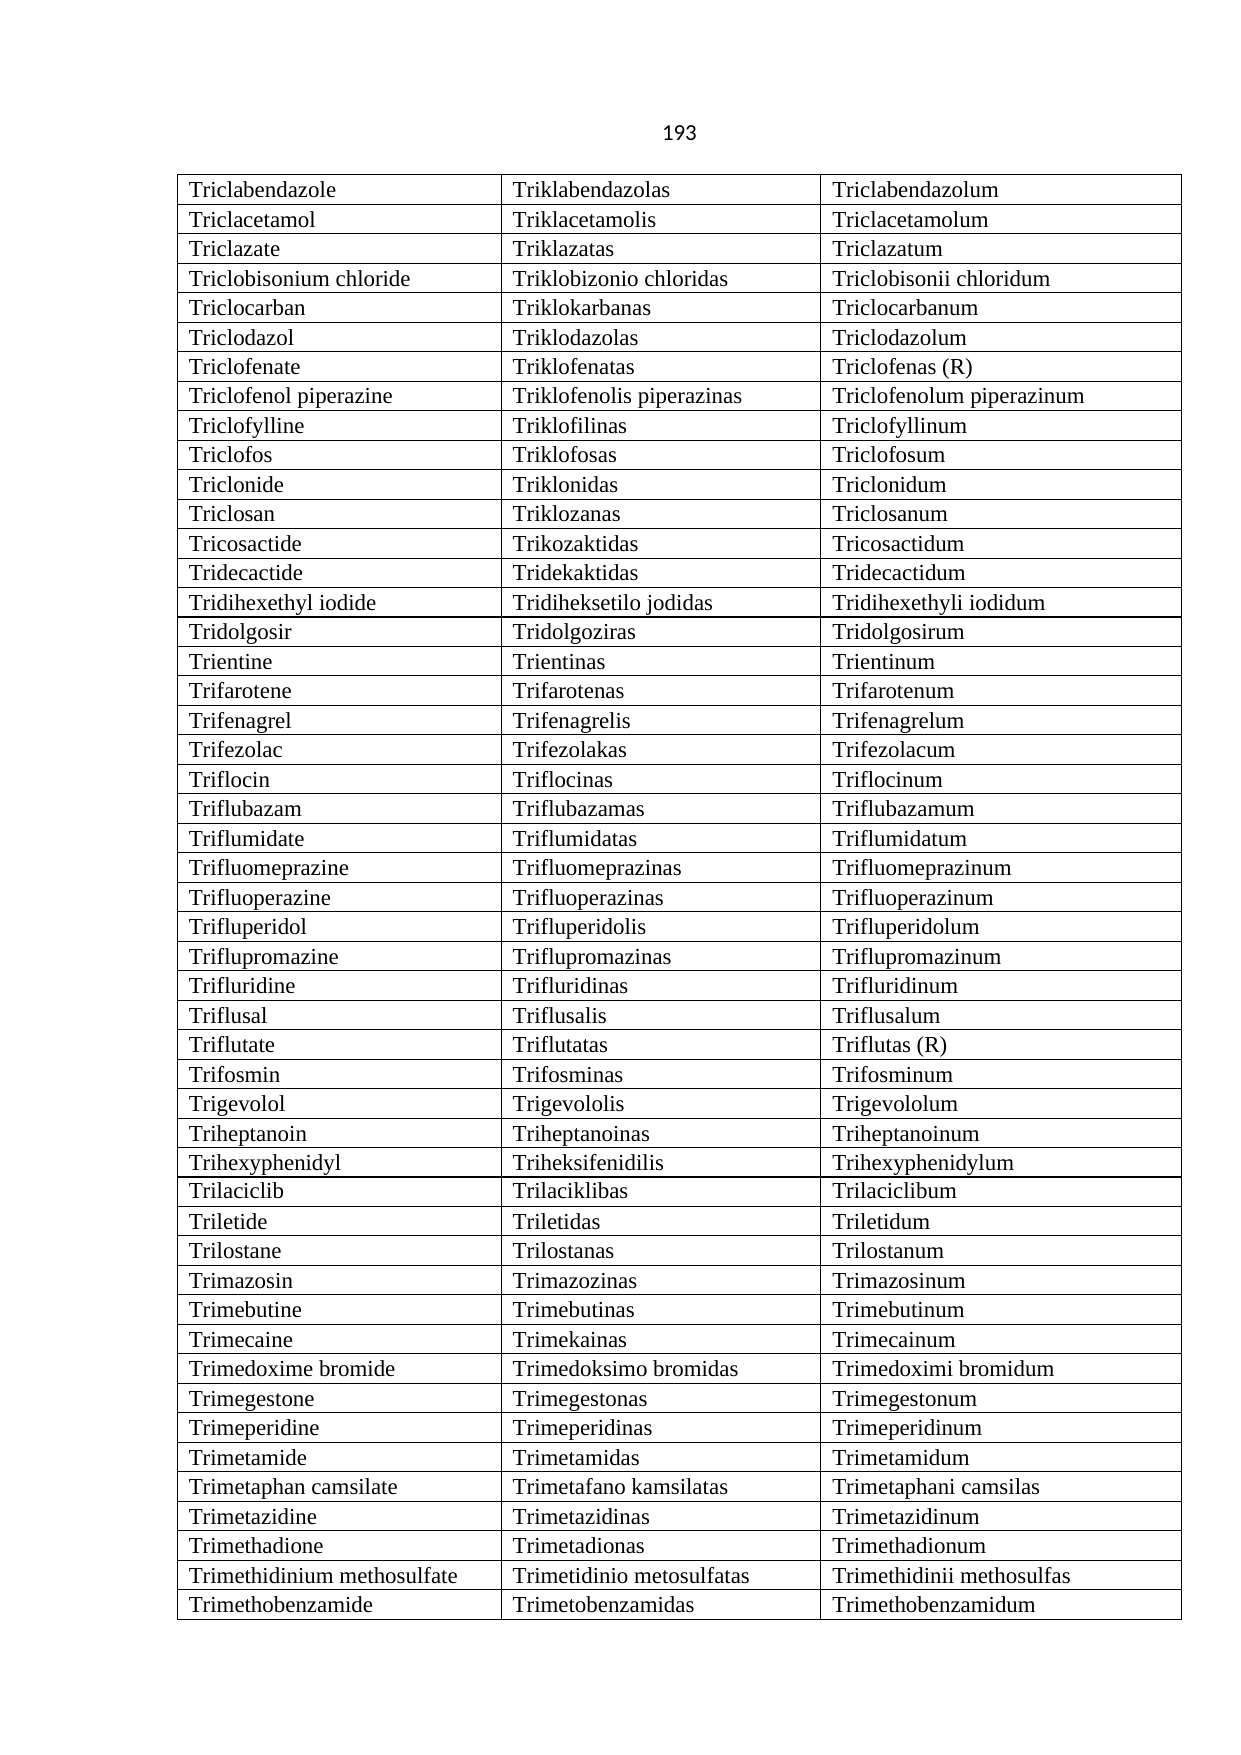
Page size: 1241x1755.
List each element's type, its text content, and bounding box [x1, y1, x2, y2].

table_cell Triflocin [178, 765, 501, 793]
table_cell Tridiheksetilo jodidas [502, 588, 820, 616]
table_cell Triklobizonio chloridas [502, 264, 820, 292]
table_cell Tricosactidum [821, 529, 1181, 557]
table_cell Trifluperidolis [502, 912, 820, 941]
table_cell Triclosan [178, 500, 501, 528]
table_cell Triclazate [178, 234, 501, 263]
table_cell Triklazatas [502, 234, 820, 263]
table_cell Triflupromazinum [821, 942, 1181, 970]
table_cell Triflubazam [178, 794, 501, 823]
table_cell Trifarotenas [502, 676, 820, 705]
table_cell Trifluperidolum [821, 912, 1181, 941]
table_cell Triklodazolas [502, 323, 820, 351]
table_cell Triklokarbanas [502, 293, 820, 322]
table_cell Trifenagrelum [821, 706, 1181, 734]
table_cell Tridolgoziras [502, 618, 820, 646]
table_cell Trifezolac [178, 735, 501, 764]
table_cell Triclofenate [178, 352, 501, 381]
table_cell Triklofosas [502, 441, 820, 469]
table_cell Triclobisonium chloride [178, 264, 501, 292]
table_cell Triklacetamolis [502, 205, 820, 233]
table_cell Triclofenolum piperazinum [821, 382, 1181, 410]
table_cell Triclacetamolum [821, 205, 1181, 233]
table_cell Trifenagrel [178, 706, 501, 734]
table_cell Triclodazol [178, 323, 501, 351]
table_cell Tricosactide [178, 529, 501, 557]
table_cell Triflumidatum [821, 824, 1181, 852]
table_cell Triclosanum [821, 500, 1181, 528]
table_cell Tridekaktidas [502, 559, 820, 587]
table_cell Triklofilinas [502, 411, 820, 439]
table_cell Trifluoperazinas [502, 883, 820, 911]
table_cell Trifluperidol [178, 912, 501, 941]
table_cell Tridecactide [178, 559, 501, 587]
table_cell Triflutate [178, 1030, 501, 1058]
table_cell Triklozanas [502, 500, 820, 528]
table_cell Triclofyllinum [821, 411, 1181, 439]
table_cell Triflocinas [502, 765, 820, 793]
table_cell Triclonide [178, 470, 501, 498]
table_cell Triclocarbanum [821, 293, 1181, 322]
table_cell Triflubazamum [821, 794, 1181, 823]
table_cell Triclazatum [821, 234, 1181, 263]
table_cell Triclofosum [821, 441, 1181, 469]
table_cell Trifluoperazinum [821, 883, 1181, 911]
table_cell Triflocinum [821, 765, 1181, 793]
table_cell Trifarotenum [821, 676, 1181, 705]
table_cell Trikozaktidas [502, 529, 820, 557]
table_cell Triclocarban [178, 293, 501, 322]
table_cell Tridihexethyl iodide [178, 588, 501, 616]
table_cell Triflusalis [502, 1001, 820, 1029]
table_cell Triflusal [178, 1001, 501, 1029]
table_cell Triklofenolis piperazinas [502, 382, 820, 410]
table_cell Triclonidum [821, 470, 1181, 498]
table_cell Triclofos [178, 441, 501, 469]
table_cell Tridecactidum [821, 559, 1181, 587]
table_cell Tridihexethyli iodidum [821, 588, 1181, 616]
table_cell Trientinum [821, 647, 1181, 675]
table_cell Tridolgosirum [821, 618, 1181, 646]
table_cell Triflubazamas [502, 794, 820, 823]
table_cell Triclabendazolum [821, 175, 1181, 204]
table_cell Triclodazolum [821, 323, 1181, 351]
table_cell Trifluridinum [821, 971, 1181, 999]
table_cell Trifluomeprazinas [502, 853, 820, 882]
table_cell Triklabendazolas [502, 175, 820, 204]
table_cell Triclabendazole [178, 175, 501, 204]
table_cell Trifluomeprazinum [821, 853, 1181, 882]
table_cell Tridolgosir [178, 618, 501, 646]
table_cell Trifluoperazine [178, 883, 501, 911]
table_cell Triflutas (R) [821, 1030, 1181, 1058]
table_cell Triflupromazinas [502, 942, 820, 970]
table_cell Triclofylline [178, 411, 501, 439]
table_cell Trifluomeprazine [178, 853, 501, 882]
table_cell Triclofenol piperazine [178, 382, 501, 410]
table_cell Triklofenatas [502, 352, 820, 381]
table_cell Triflupromazine [178, 942, 501, 970]
table_cell Triclofenas (R) [821, 352, 1181, 381]
table_cell Triflumidate [178, 824, 501, 852]
table_cell Triclobisonii chloridum [821, 264, 1181, 292]
table_cell Triklonidas [502, 470, 820, 498]
table_cell Trifarotene [178, 676, 501, 705]
table_cell Triflusalum [821, 1001, 1181, 1029]
table_cell Trifenagrelis [502, 706, 820, 734]
table_cell Triclacetamol [178, 205, 501, 233]
table_cell Trifezolakas [502, 735, 820, 764]
table_cell Triflumidatas [502, 824, 820, 852]
table_cell Trientinas [502, 647, 820, 675]
table_cell Trifezolacum [821, 735, 1181, 764]
table_cell Trifluridinas [502, 971, 820, 999]
table_cell Triflutatas [502, 1030, 820, 1058]
table_cell Trifluridine [178, 971, 501, 999]
table_cell Trientine [178, 647, 501, 675]
